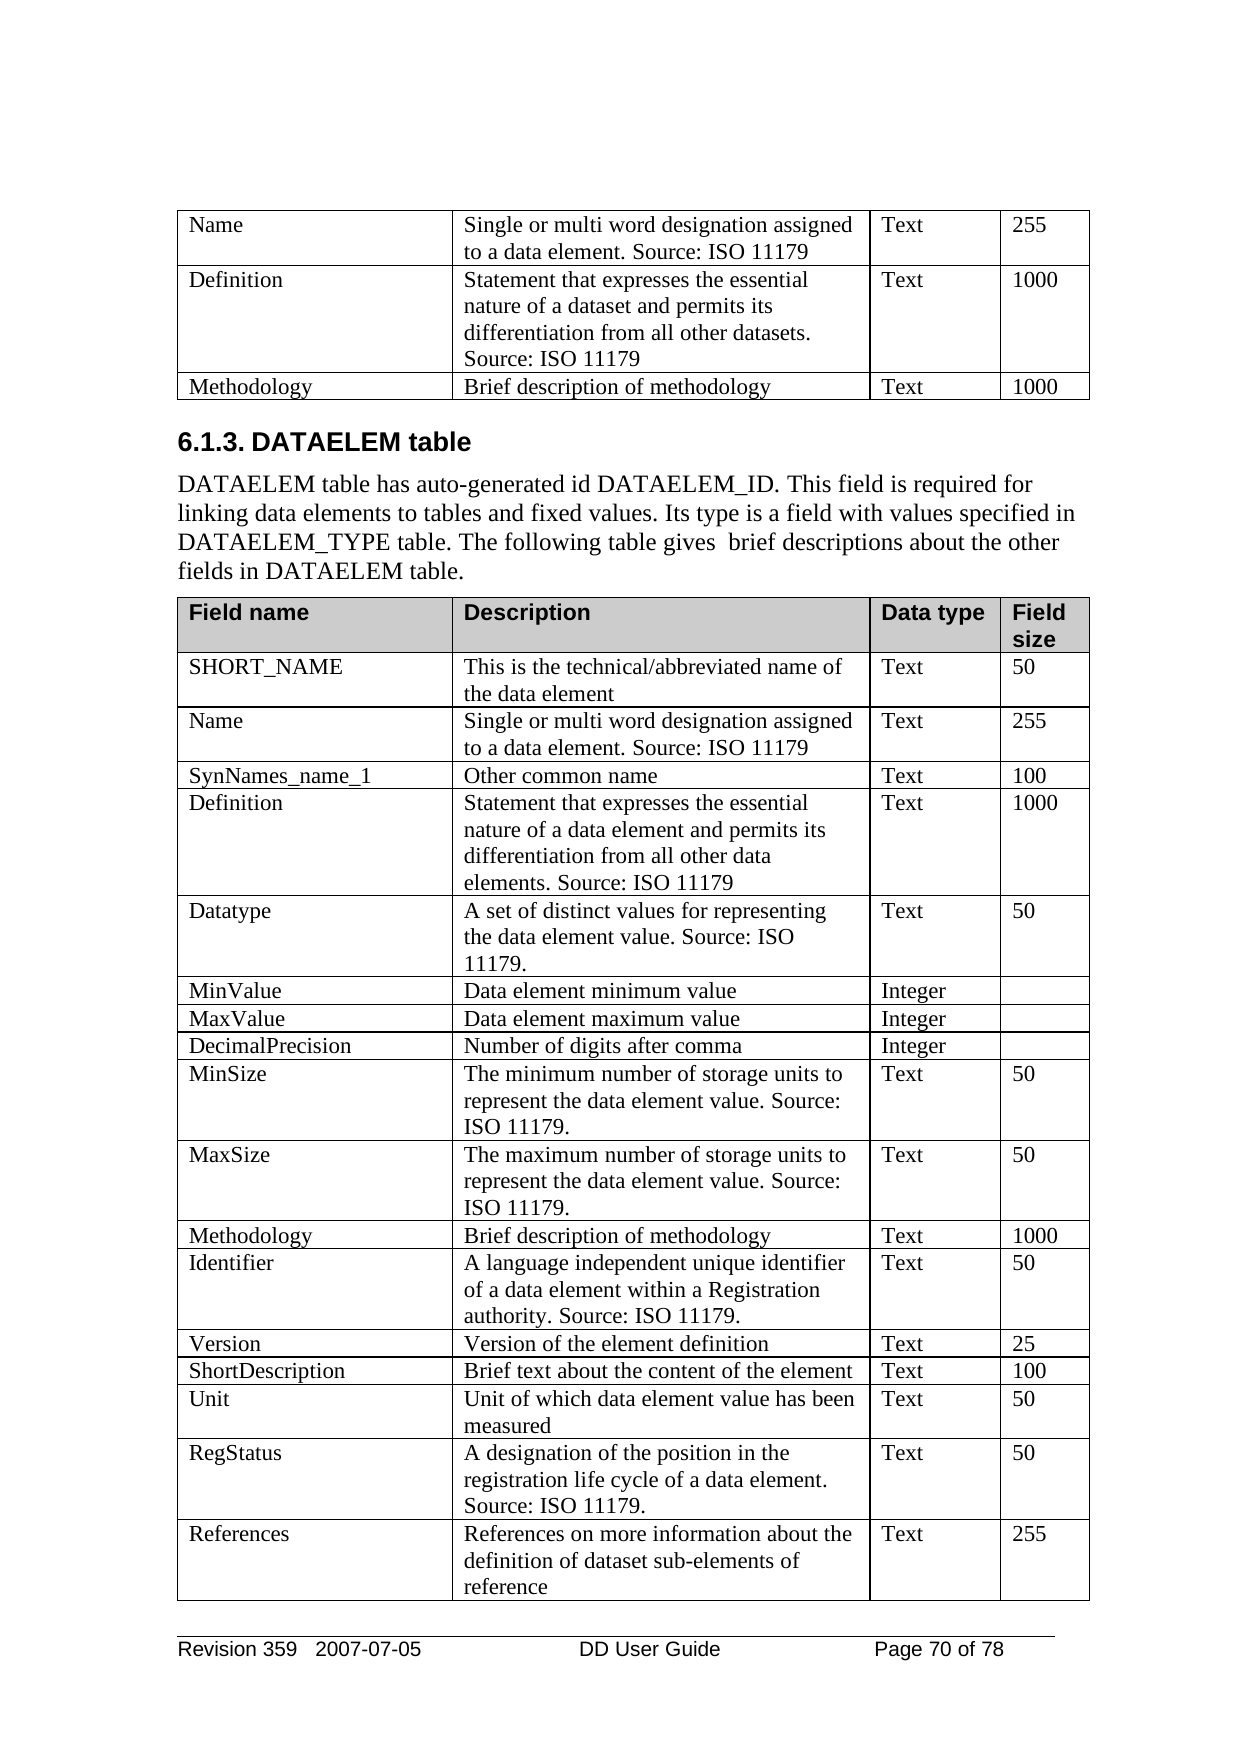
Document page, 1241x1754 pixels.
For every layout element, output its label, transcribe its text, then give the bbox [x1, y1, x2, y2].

table_cell RegStatus [178, 1439, 452, 1519]
table_cell A set of distinct values for representing the data element value. Source: ISO 11179. [453, 896, 869, 976]
table_cell Text [871, 762, 1000, 788]
table_cell Text [871, 789, 1000, 895]
table_cell A designation of the position in the registration life cycle of a data element. Source: ISO 11179. [453, 1439, 869, 1519]
table_cell References [178, 1520, 452, 1599]
table_cell 50 [1001, 1439, 1089, 1519]
table_cell Text [871, 896, 1000, 976]
table_cell Methodology [178, 373, 452, 399]
table_cell Name [178, 211, 452, 264]
table_cell Brief description of methodology [453, 373, 869, 399]
table_cell Methodology [178, 1221, 452, 1248]
table_cell Identifier [178, 1249, 452, 1329]
table_cell Text [871, 1221, 1000, 1248]
text DATAELEM table has auto-generated id DATAELEM_ID. This field is required for linking data elements to tables and fixed values. Its type is a field with values specified in DATAELEM_TYPE table. The following table gives brief descriptions about the other fields in DATAELEM table. [177, 469, 1092, 585]
table_cell [1001, 1033, 1089, 1059]
table_cell Text [871, 1060, 1000, 1140]
table_cell SHORT_NAME [178, 653, 452, 706]
table_cell This is the technical/abbreviated name of the data element [453, 653, 869, 706]
table_cell 100 [1001, 1358, 1089, 1384]
table_cell Text [871, 1520, 1000, 1599]
table_cell 1000 [1001, 266, 1089, 372]
table_cell Number of digits after comma [453, 1033, 869, 1059]
table_cell Definition [178, 789, 452, 895]
table_cell Brief text about the content of the element [453, 1358, 869, 1384]
table_cell Text [871, 653, 1000, 706]
table_cell 255 [1001, 708, 1089, 761]
table_cell Brief description of methodology [453, 1221, 869, 1248]
table_cell MinValue [178, 977, 452, 1004]
table_cell Text [871, 373, 1000, 399]
table_header Description [453, 598, 869, 652]
table_cell References on more information about the definition of dataset sub-elements of reference [453, 1520, 869, 1599]
table_cell Text [871, 266, 1000, 372]
table_cell Text [871, 211, 1000, 264]
table_cell Data element minimum value [453, 977, 869, 1004]
table_cell Version of the element definition [453, 1330, 869, 1356]
table_cell Unit of which data element value has been measured [453, 1385, 869, 1438]
table_cell Text [871, 1385, 1000, 1438]
table_cell 50 [1001, 1249, 1089, 1329]
table_cell [1001, 977, 1089, 1004]
table_cell ShortDescription [178, 1358, 452, 1384]
table_cell MaxValue [178, 1005, 452, 1031]
table_cell 25 [1001, 1330, 1089, 1356]
subtitle DATAELEM table [177, 425, 1092, 456]
table_cell Integer [871, 1005, 1000, 1031]
table_cell Definition [178, 266, 452, 372]
table_cell The minimum number of storage units to represent the data element value. Source: ISO 11179. [453, 1060, 869, 1140]
table_cell 50 [1001, 1141, 1089, 1220]
table_header Field size [1001, 598, 1089, 652]
table_cell [1001, 1005, 1089, 1031]
table_cell Data element maximum value [453, 1005, 869, 1031]
table_cell 50 [1001, 1060, 1089, 1140]
table_cell Statement that expresses the essential nature of a data element and permits its differentiation from all other data elements. Source: ISO 11179 [453, 789, 869, 895]
table_cell Text [871, 1439, 1000, 1519]
table_cell SynNames_name_1 [178, 762, 452, 788]
table_header Field name [178, 598, 452, 652]
table_cell Text [871, 1358, 1000, 1384]
table_cell Version [178, 1330, 452, 1356]
table_cell Text [871, 1330, 1000, 1356]
table_cell Integer [871, 977, 1000, 1004]
table_cell 100 [1001, 762, 1089, 788]
table_cell DecimalPrecision [178, 1033, 452, 1059]
table_cell A language independent unique identifier of a data element within a Registration authority. Source: ISO 11179. [453, 1249, 869, 1329]
table_cell Single or multi word designation assigned to a data element. Source: ISO 11179 [453, 211, 869, 264]
table_cell Other common name [453, 762, 869, 788]
table_cell 255 [1001, 1520, 1089, 1599]
table_header Data type [871, 598, 1000, 652]
table_cell Text [871, 1249, 1000, 1329]
table_cell 255 [1001, 211, 1089, 264]
table_cell 1000 [1001, 789, 1089, 895]
table_cell Statement that expresses the essential nature of a dataset and permits its differentiation from all other datasets. Source: ISO 11179 [453, 266, 869, 372]
table_cell MinSize [178, 1060, 452, 1140]
table_cell 1000 [1001, 373, 1089, 399]
table_cell 50 [1001, 896, 1089, 976]
table_cell MaxSize [178, 1141, 452, 1220]
table_cell Text [871, 708, 1000, 761]
table_cell Text [871, 1141, 1000, 1220]
table_cell Name [178, 708, 452, 761]
table_cell 50 [1001, 653, 1089, 706]
table_cell Unit [178, 1385, 452, 1438]
table_cell 1000 [1001, 1221, 1089, 1248]
table_cell The maximum number of storage units to represent the data element value. Source: ISO 11179. [453, 1141, 869, 1220]
table_cell Single or multi word designation assigned to a data element. Source: ISO 11179 [453, 708, 869, 761]
table_cell Datatype [178, 896, 452, 976]
table_cell 50 [1001, 1385, 1089, 1438]
table_cell Integer [871, 1033, 1000, 1059]
